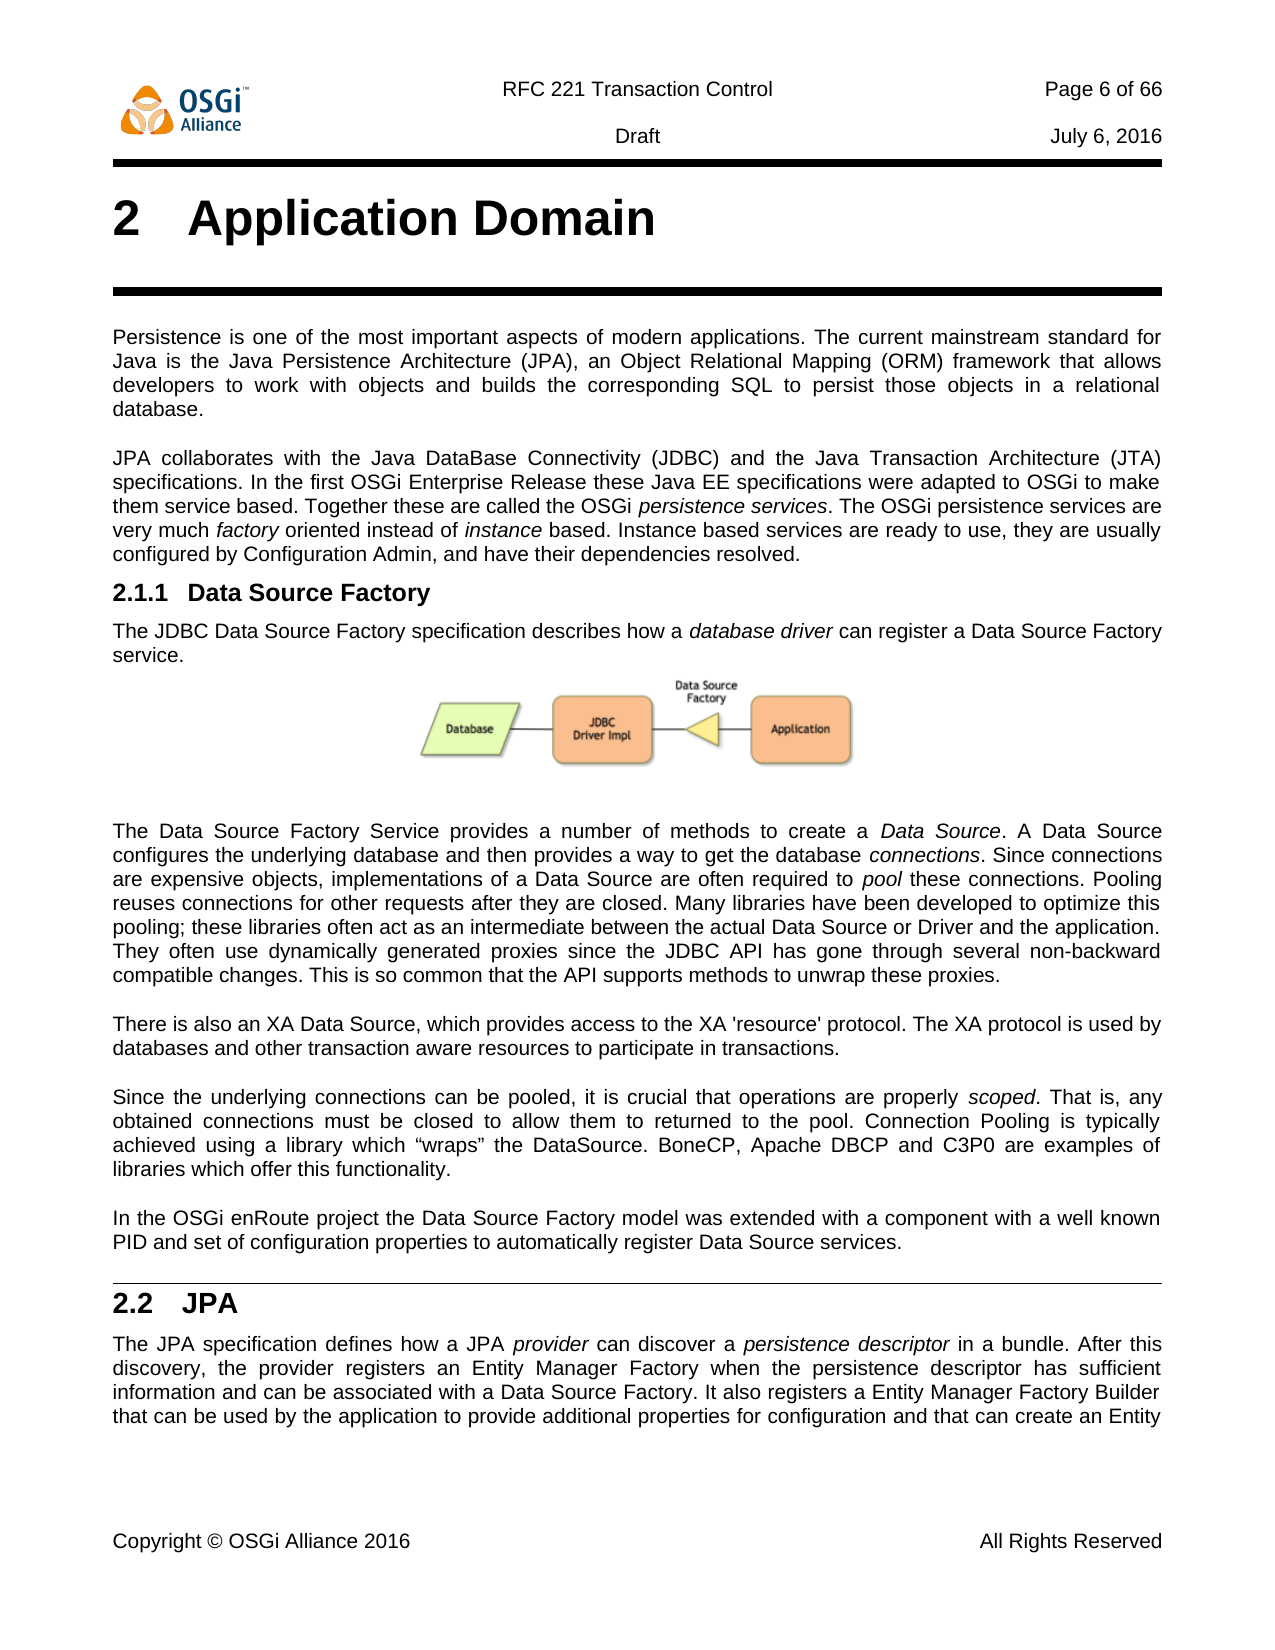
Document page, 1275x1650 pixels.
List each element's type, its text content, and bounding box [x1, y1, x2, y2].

text Since the underlying connections can be pooled, it is crucial that operations are properly scoped. That is, any obtained connections must be closed to allow them to returned to the pool. Connection Pooling is typically achieved using a library which “wraps” the DataSource. BoneCP, Apache DBCP and C3P0 are examples of libraries which offer this functionality. [112, 1085, 1162, 1181]
picture [113, 78, 257, 142]
text In the OSGi enRoute project the Data Source Factory model was extended with a component with a well known PID and set of configuration properties to automatically register Data Source services. [112, 1206, 1162, 1254]
subtitle JPA [112, 1284, 1162, 1319]
subtitle Application Domain [112, 160, 1162, 296]
text The JPA specification defines how a JPA provider can discover a persistence descriptor in a bundle. After this discovery, the provider registers an Entity Manager Factory when the persistence descriptor has sufficient information and can be associated with a Data Source Factory. It also registers a Entity Manager Factory Builder that can be used by the application to provide additional properties for configuration and that can create an Entity [112, 1332, 1162, 1428]
picture [417, 679, 858, 771]
subtitle Data Source Factory [112, 578, 1162, 607]
text The Data Source Factory Service provides a number of methods to create a Data Source. A Data Source configures the underlying database and then provides a way to get the database connections. Since connections are expensive objects, implementations of a Data Source are often required to pool these connections. Pooling reuses connections for other requests after they are closed. Many libraries have been developed to optimize this pooling; these libraries often act as an intermediate between the actual Data Source or Driver and the application. They often use dynamically generated proxies since the JDBC API has gone through several non-backward compatible changes. This is so common that the API supports methods to unwrap these proxies. [112, 819, 1162, 987]
text Persistence is one of the most important aspects of modern applications. The current mainstream standard for Java is the Java Persistence Architecture (JPA), an Object Relational Mapping (ORM) framework that allows developers to work with objects and builds the corresponding SQL to persist those objects in a relational database. [112, 325, 1162, 421]
text The JDBC Data Source Factory specification describes how a database driver can register a Data Source Factory service. [112, 619, 1162, 667]
text There is also an XA Data Source, which provides access to the XA 'resource' protocol. The XA protocol is used by databases and other transaction aware resources to participate in transactions. [112, 1012, 1162, 1060]
text JPA collaborates with the Java DataBase Connectivity (JDBC) and the Java Transaction Architecture (JTA) specifications. In the first OSGi Enterprise Release these Java EE specifications were adapted to OSGi to make them service based. Together these are called the OSGi persistence services. The OSGi persistence services are very much factory oriented instead of instance based. Instance based services are ready to use, they are usually configured by Configuration Admin, and have their dependencies resolved. [112, 446, 1162, 565]
